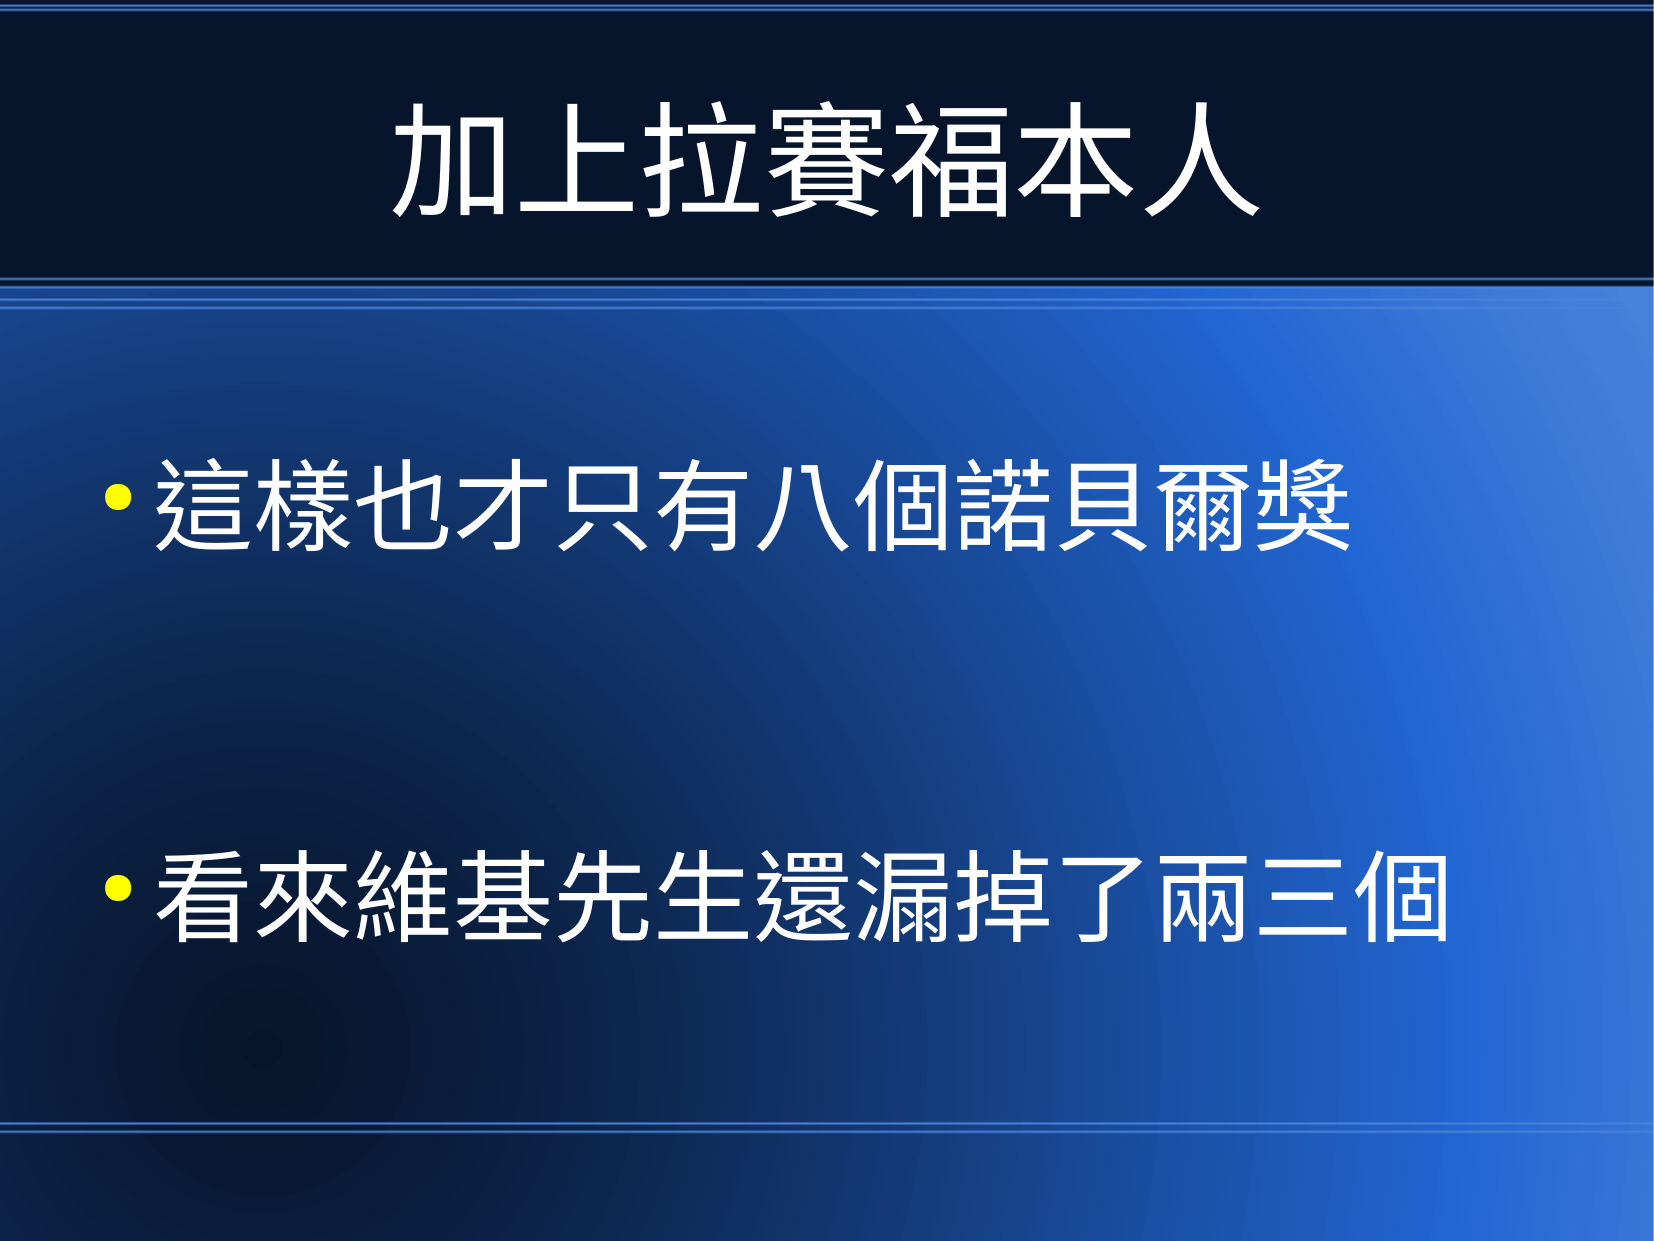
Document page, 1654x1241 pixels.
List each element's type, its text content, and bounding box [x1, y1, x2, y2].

title 加上拉賽福本人 [82, 49, 1571, 257]
picture [0, 0, 1654, 1241]
list 這樣也才只有八個諾貝爾獎 看來維基先生還漏掉了兩三個 [82, 355, 1571, 1241]
